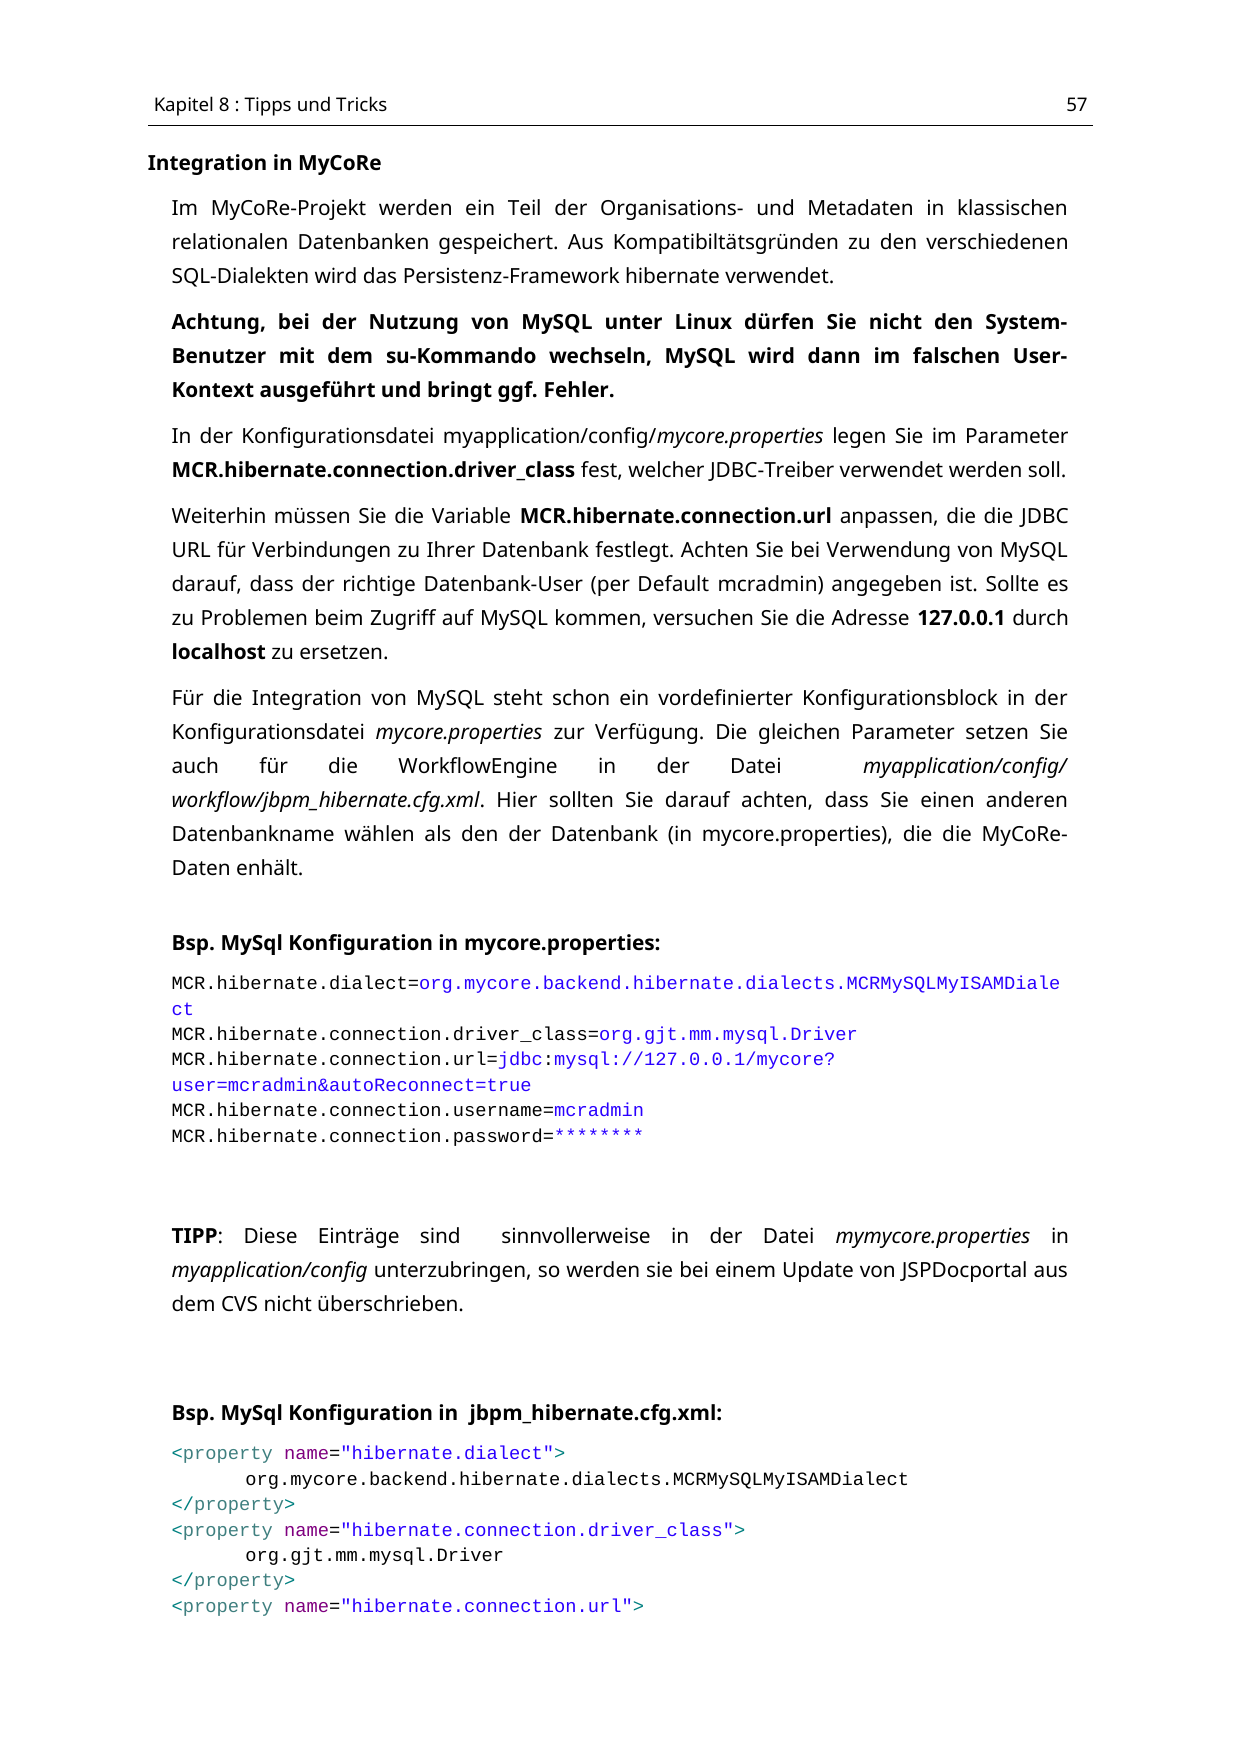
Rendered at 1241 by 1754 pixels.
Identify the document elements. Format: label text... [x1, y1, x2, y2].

text Für die Integration von MySQL steht schon ein vordefinierter Konfigurationsblock in der Konfigurationsdatei mycore.properties zur Verfügung. Die gleichen Parameter setzen Sie auch für die WorkflowEngine in der Datei myapplication/config/ workflow/jbpm_hibernate.cfg.xml. Hier sollten Sie darauf achten, dass Sie einen anderen Datenbankname wählen als den der Datenbank (in mycore.properties), die die MyCoRe-Daten enhält. [171, 683, 1069, 881]
subtitle Bsp. MySql Konfiguration in jbpm_hibernate.cfg.xml: [171, 1398, 1092, 1427]
text </property> [171, 1571, 1069, 1592]
text org.mycore.backend.hibernate.dialects.MCRMySQLMyISAMDialect [171, 1469, 1069, 1491]
text org.gjt.mm.mysql.Driver [171, 1546, 1069, 1567]
text MCR.hibernate.connection.username=mcradmin [171, 1101, 1069, 1122]
text MCR.hibernate.connection.password=******** [171, 1127, 1069, 1148]
text <property name="hibernate.dialect"> [171, 1444, 1069, 1465]
subtitle Integration in MyCoRe [148, 148, 1092, 176]
text Im MyCoRe-Projekt werden ein Teil der Organisations- und Metadaten in klassischen relationalen Datenbanken gespeichert. Aus Kompatibiltätsgründen zu den verschiedenen SQL-Dialekten wird das Persistenz-Framework hibernate verwendet. [171, 193, 1069, 289]
text MCR.hibernate.connection.driver_class=org.gjt.mm.mysql.Driver [171, 1025, 1069, 1046]
text </property> [171, 1495, 1069, 1516]
text MCR.hibernate.connection.url=jdbc:mysql://127.0.0.1/mycore?user=mcradmin&autoReconnect=true [171, 1050, 1069, 1097]
text <property name="hibernate.connection.url"> [171, 1597, 1069, 1618]
subtitle Bsp. MySql Konfiguration in mycore.properties: [171, 928, 1092, 957]
text In der Konfigurationsdatei myapplication/config/mycore.properties legen Sie im Parameter MCR.hibernate.connection.driver_class fest, welcher JDBC-Treiber verwendet werden soll. [171, 421, 1069, 483]
text Achtung, bei der Nutzung von MySQL unter Linux dürfen Sie nicht den System-Benutzer mit dem su-Kommando wechseln, MySQL wird dann im falschen User-Kontext ausgeführt und bringt ggf. Fehler. [171, 307, 1069, 403]
text MCR.hibernate.dialect=org.mycore.backend.hibernate.dialects.MCRMySQLMyISAMDialect [171, 974, 1069, 1021]
text TIPP: Diese Einträge sind sinnvollerweise in der Datei mymycore.properties in myapplication/config unterzubringen, so werden sie bei einem Update von JSPDocportal aus dem CVS nicht überschrieben. [171, 1221, 1069, 1317]
text Weiterhin müssen Sie die Variable MCR.hibernate.connection.url anpassen, die die JDBC URL für Verbindungen zu Ihrer Datenbank festlegt. Achten Sie bei Verwendung von MySQL darauf, dass der richtige Datenbank-User (per Default mcradmin) angegeben ist. Sollte es zu Problemen beim Zugriff auf MySQL kommen, versuchen Sie die Adresse 127.0.0.1 durch localhost zu ersetzen. [171, 502, 1069, 665]
text <property name="hibernate.connection.driver_class"> [171, 1520, 1069, 1542]
